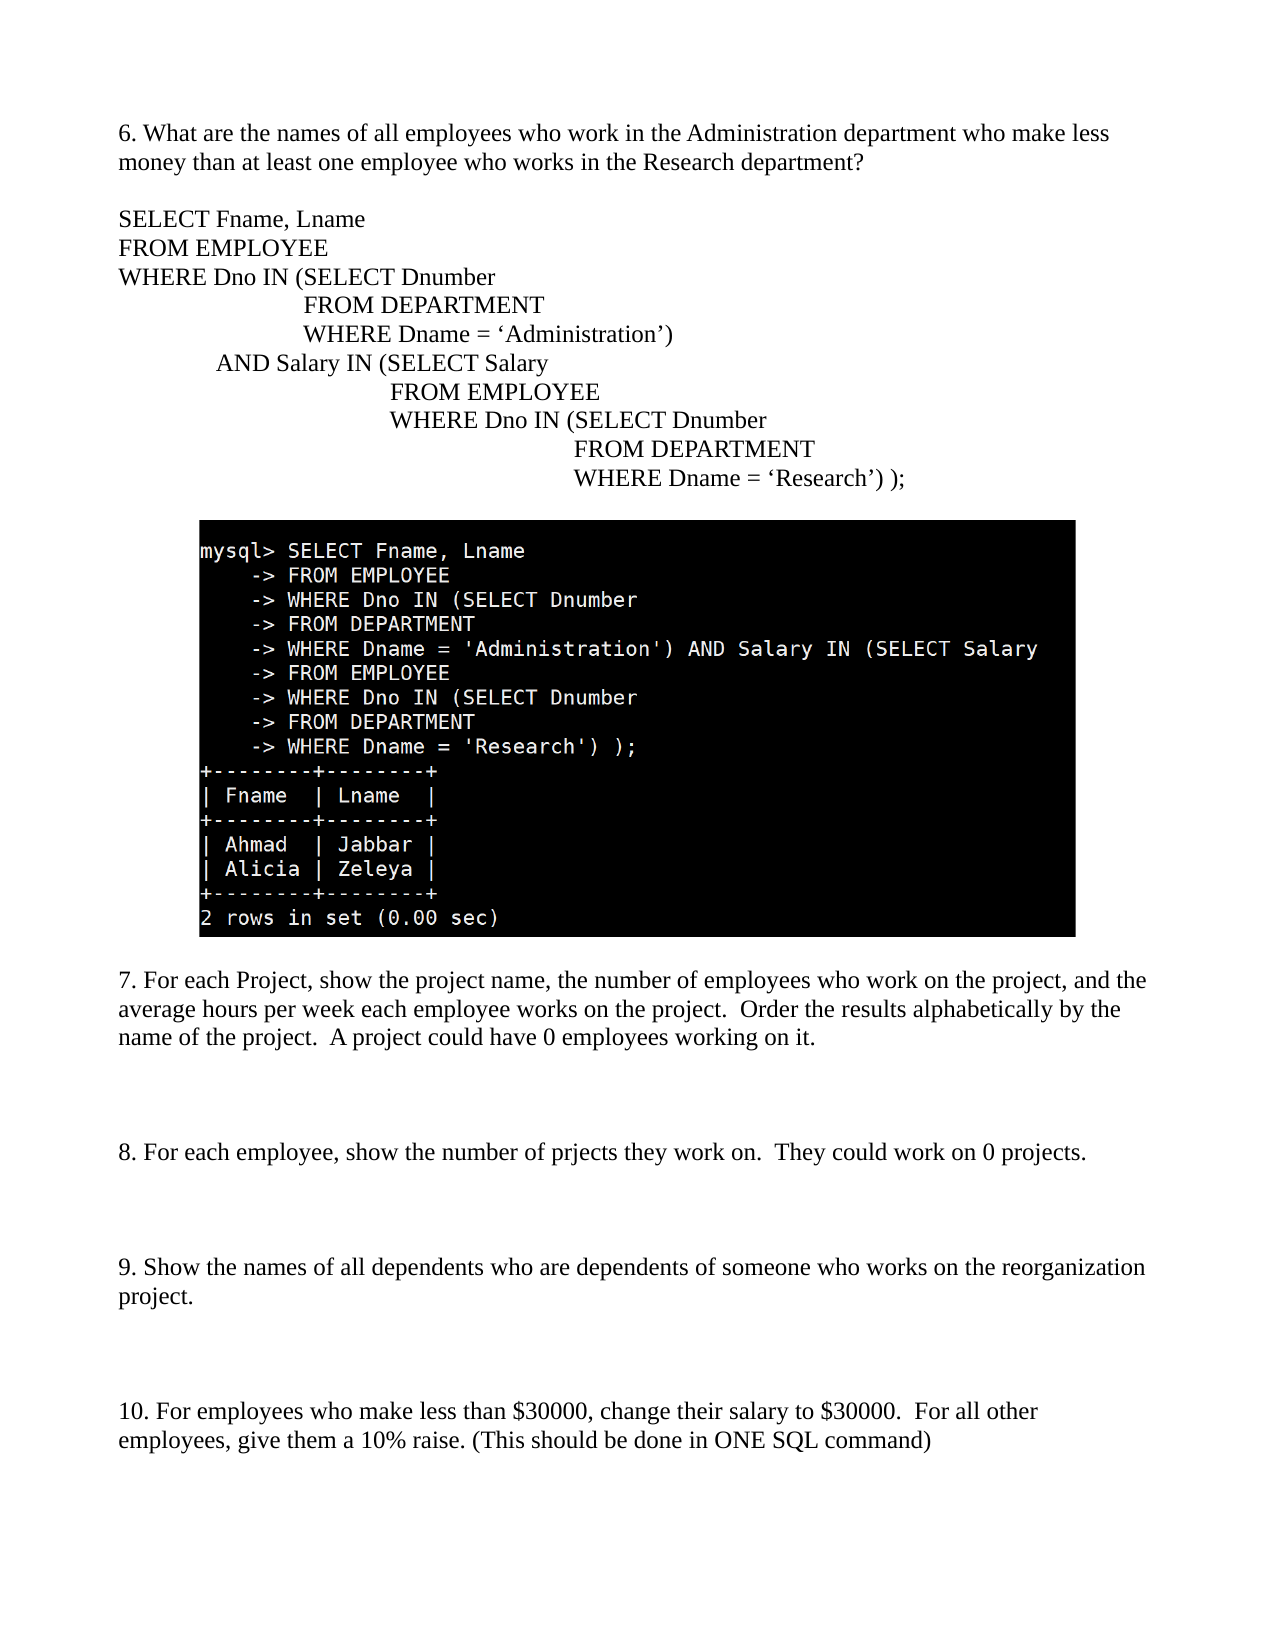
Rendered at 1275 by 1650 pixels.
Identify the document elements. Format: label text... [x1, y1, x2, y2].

text 6. What are the names of all employees who work in the Administration department who make less money than at least one employee who works in the Research department? [118, 118, 1157, 176]
text WHERE Dno IN (SELECT Dnumber [118, 406, 1157, 434]
text 10. For employees who make less than $30000, change their salary to $30000. For all other employees, give them a 10% raise. (This should be done in ONE SQL command) [118, 1396, 1157, 1454]
text SELECT Fname, Lname [118, 204, 1157, 233]
text FROM DEPARTMENT [118, 291, 1157, 319]
text WHERE Dname = ‘Administration’) [118, 319, 1157, 348]
text 8. For each employee, show the number of prjects they work on. They could work on 0 projects. [118, 1137, 1157, 1166]
text FROM EMPLOYEE [118, 377, 1157, 406]
text WHERE Dno IN (SELECT Dnumber [118, 262, 1157, 291]
text AND Salary IN (SELECT Salary [118, 348, 1157, 377]
text WHERE Dname = ‘Research’) ); [118, 463, 1157, 492]
text FROM DEPARTMENT [118, 434, 1157, 463]
text 9. Show the names of all dependents who are dependents of someone who works on the reorganization project. [118, 1252, 1157, 1310]
picture [199, 520, 1076, 937]
text 7. For each Project, show the project name, the number of employees who work on the project, and the average hours per week each employee works on the project. Order the results alphabetically by the name of the project. A project could have 0 employees working on it. [118, 965, 1157, 1051]
text FROM EMPLOYEE [118, 233, 1157, 262]
